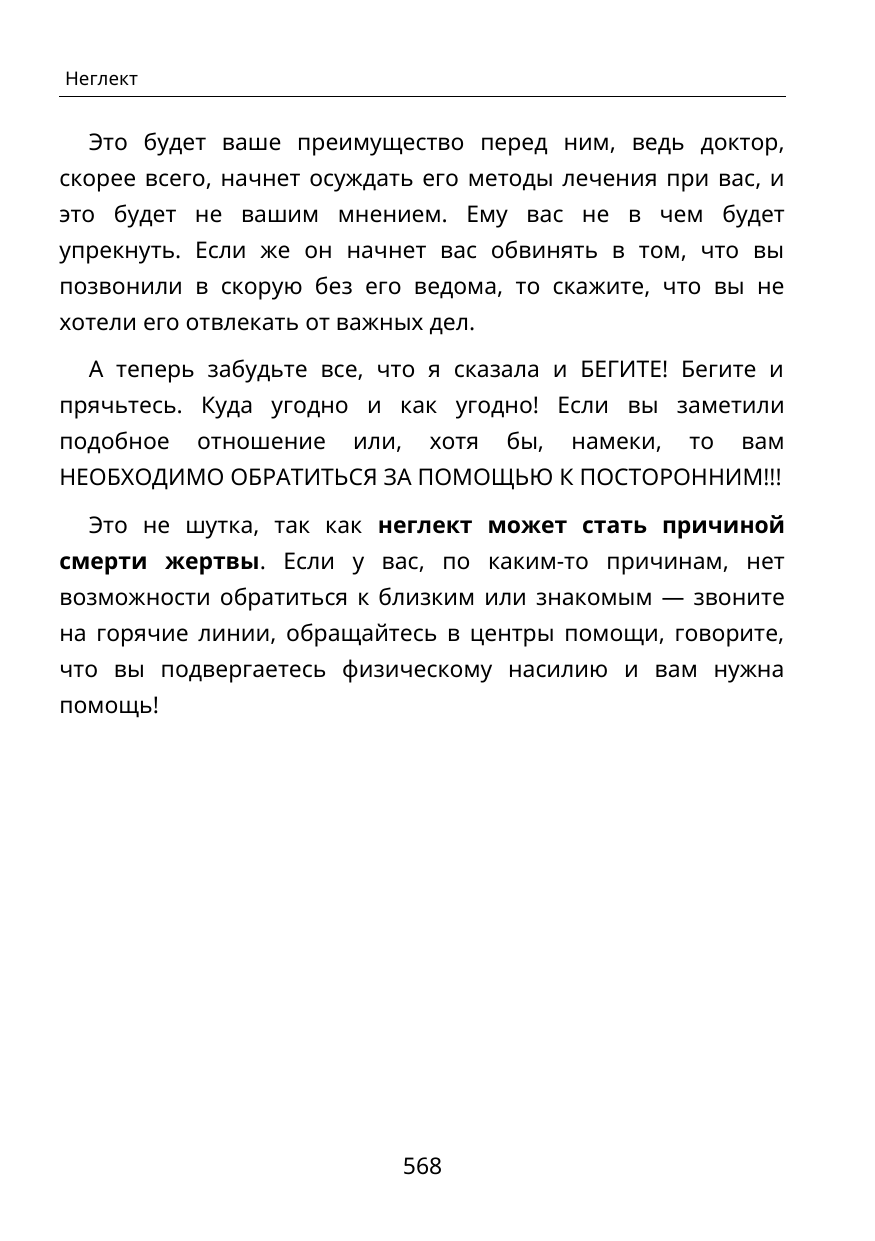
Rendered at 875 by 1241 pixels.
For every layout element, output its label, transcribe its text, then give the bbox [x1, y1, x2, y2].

text А теперь забудьте все, что я сказала и БЕГИТЕ! Бегите и прячьтесь. Куда угодно и как угодно! Если вы заметили подобное отношение или, хотя бы, намеки, то вам НЕОБХОДИМО ОБРАТИТЬСЯ ЗА ПОМОЩЬЮ К ПОСТОРОННИМ!!! [59, 353, 786, 492]
text Это будет ваше преимущество перед ним, ведь доктор, скорее всего, начнет осуждать его методы лечения при вас, и это будет не вашим мнением. Ему вас не в чем будет упрекнуть. Если же он начнет вас обвинять в том, что вы позвонили в скорую без его ведома, то скажите, что вы не хотели его отвлекать от важных дел. [59, 126, 786, 337]
text Это не шутка, так как неглект может стать причиной смерти жертвы. Если у вас, по каким-то причинам, нет возможности обратиться к близким или знакомым — звоните на горячие линии, обращайтесь в центры помощи, говорите, что вы подвергаетесь физическому насилию и вам нужна помощь! [59, 509, 786, 720]
